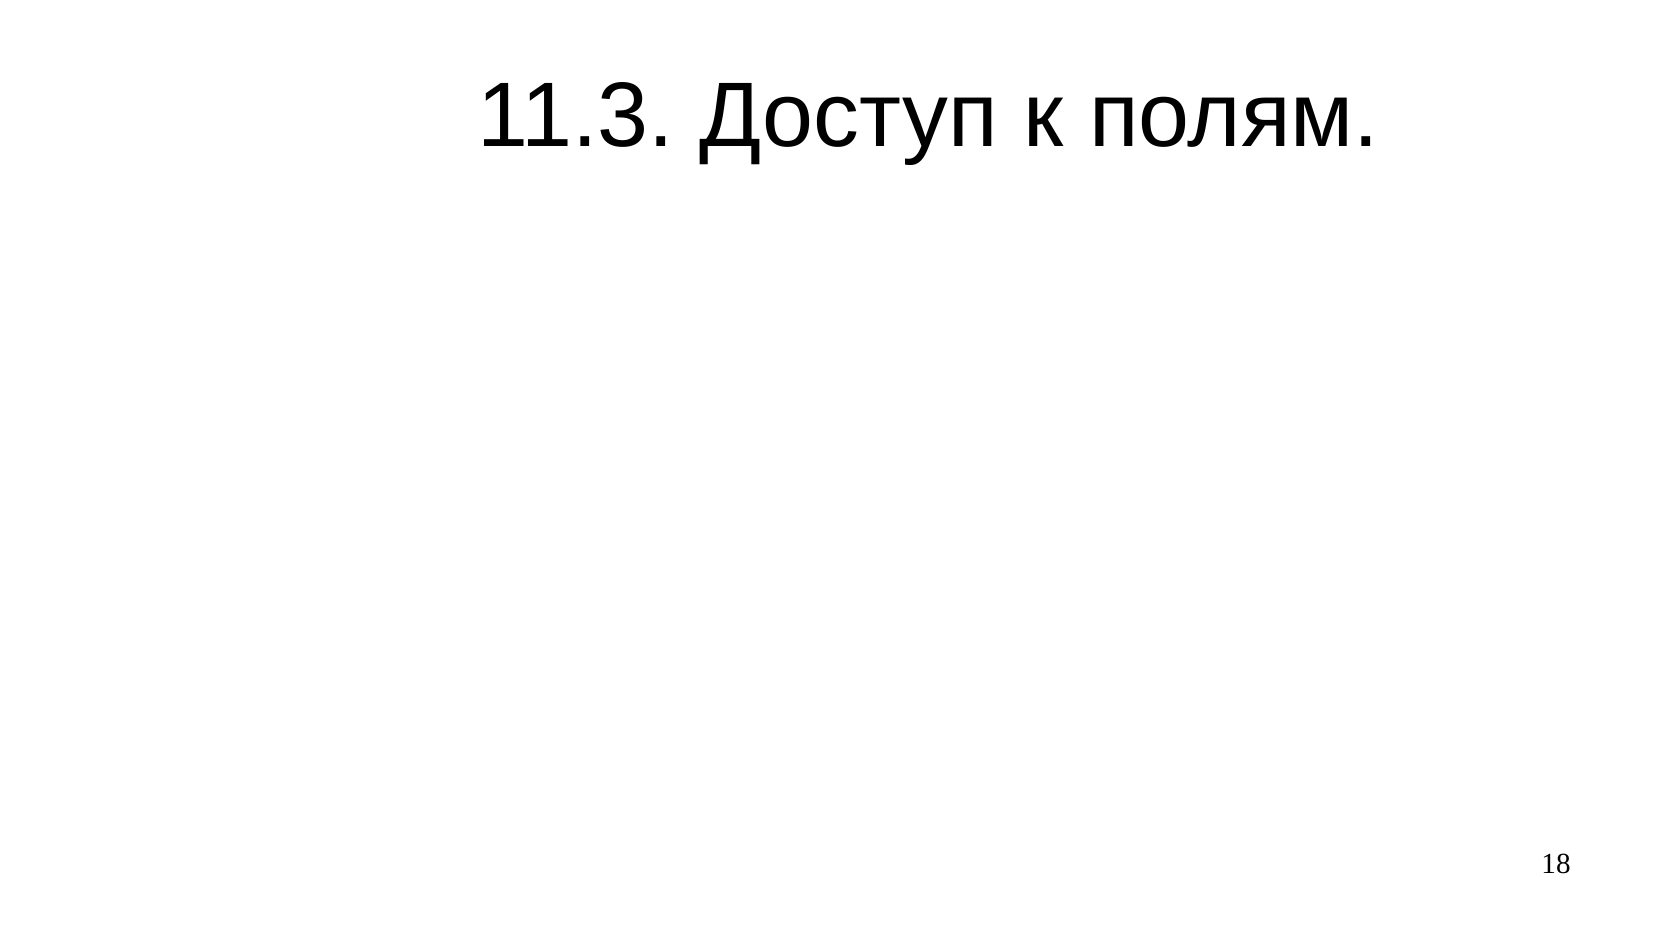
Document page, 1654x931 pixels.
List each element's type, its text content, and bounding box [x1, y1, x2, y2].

title 11.3. Доступ к полям. [82, 37, 1571, 193]
